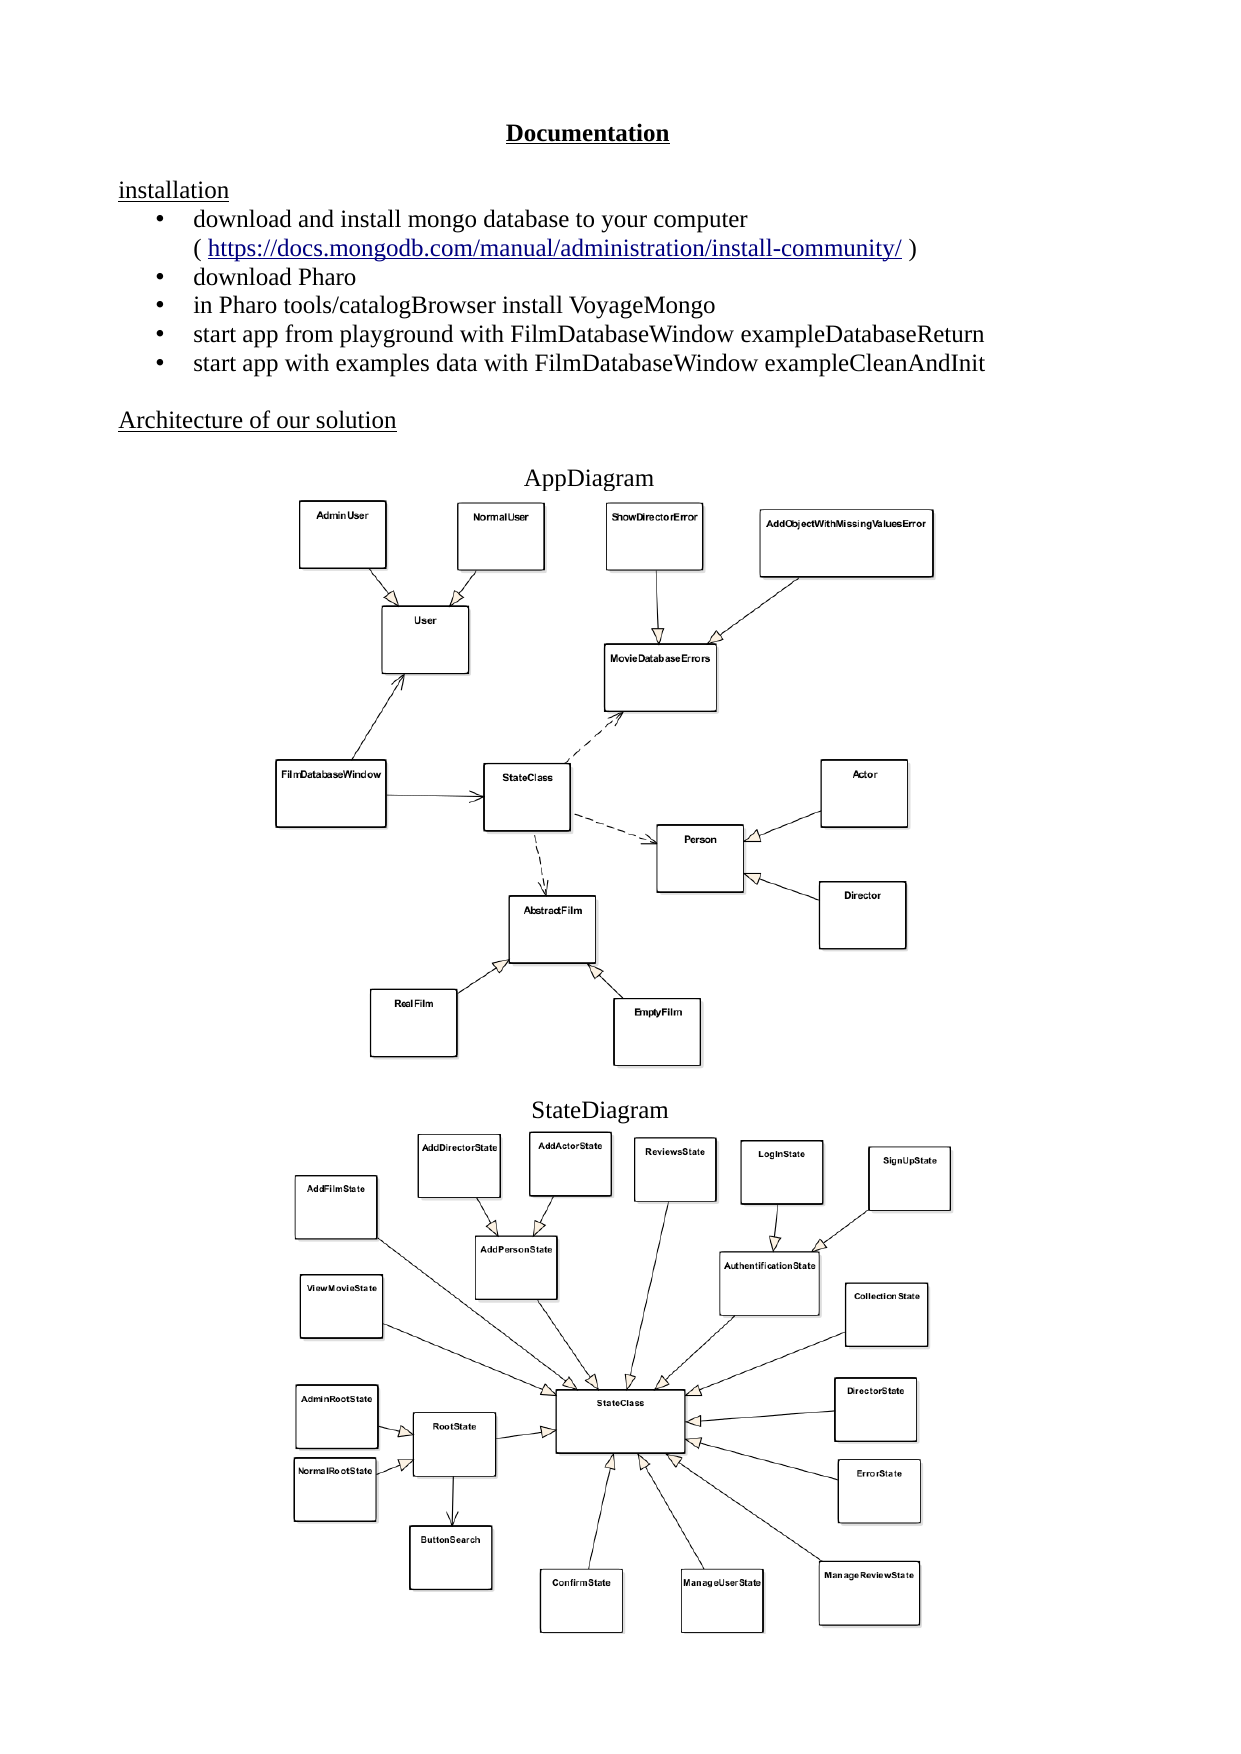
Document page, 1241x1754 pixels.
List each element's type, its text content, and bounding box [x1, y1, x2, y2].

list download and install mongo database to your computer [156, 204, 1122, 233]
text StateDiagram [118, 1096, 1122, 1124]
picture [275, 1124, 965, 1634]
text installation [118, 176, 1122, 204]
text Documentation [118, 118, 1122, 147]
list start app with examples data with FilmDatabaseWindow exampleCleanAndInit [156, 348, 1122, 377]
list ( https://docs.mongodb.com/manual/administration/install-community/ ) [156, 233, 1122, 262]
list start app from playground with FilmDatabaseWindow exampleDatabaseReturn [156, 319, 1122, 348]
list in Pharo tools/catalogBrowser install VoyageMongo [156, 291, 1122, 319]
text AppDiagram [118, 463, 1122, 492]
text Architecture of our solution [118, 406, 1122, 434]
list download Pharo [156, 262, 1122, 291]
picture [268, 491, 972, 1075]
